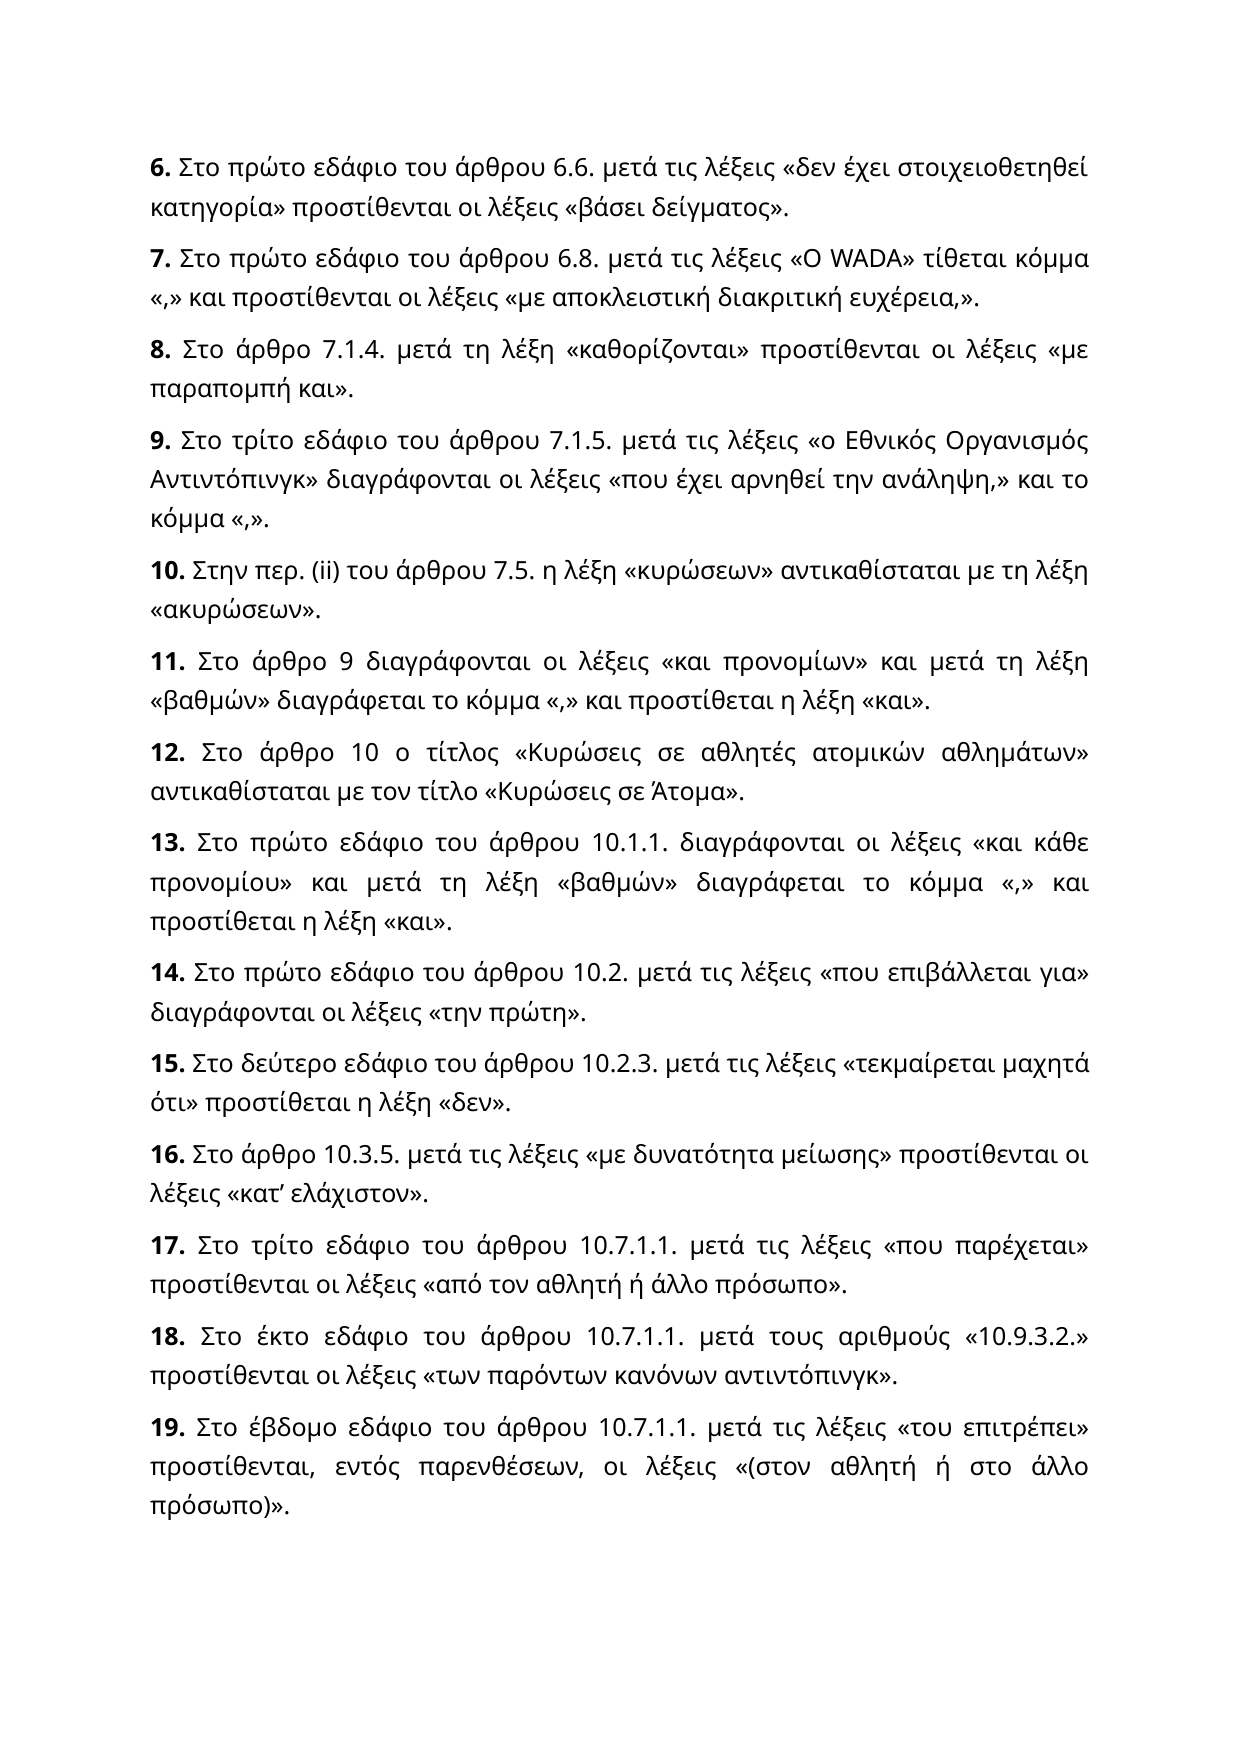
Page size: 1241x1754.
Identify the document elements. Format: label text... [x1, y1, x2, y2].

text 17. Στο τρίτο εδάφιο του άρθρου 10.7.1.1. μετά τις λέξεις «που παρέχεται» προστίθενται οι λέξεις «από τον αθλητή ή άλλο πρόσωπο». [150, 1227, 1090, 1301]
text 13. Στο πρώτο εδάφιο του άρθρου 10.1.1. διαγράφονται οι λέξεις «και κάθε προνομίου» και μετά τη λέξη «βαθμών» διαγράφεται το κόμμα «,» και προστίθεται η λέξη «και». [150, 825, 1090, 937]
text 14. Στο πρώτο εδάφιο του άρθρου 10.2. μετά τις λέξεις «που επιβάλλεται για» διαγράφονται οι λέξεις «την πρώτη». [150, 955, 1090, 1028]
text 7. Στο πρώτο εδάφιο του άρθρου 6.8. μετά τις λέξεις «Ο WADA» τίθεται κόμμα «,» και προστίθενται οι λέξεις «με αποκλειστική διακριτική ευχέρεια,». [150, 241, 1090, 314]
text 6. Στο πρώτο εδάφιο του άρθρου 6.6. μετά τις λέξεις «δεν έχει στοιχειοθετηθεί κατηγορία» προστίθενται οι λέξεις «βάσει δείγματος». [150, 150, 1090, 223]
text 18. Στο έκτο εδάφιο του άρθρου 10.7.1.1. μετά τους αριθμούς «10.9.3.2.» προστίθενται οι λέξεις «των παρόντων κανόνων αντιντόπινγκ». [150, 1318, 1090, 1392]
text 19. Στο έβδομο εδάφιο του άρθρου 10.7.1.1. μετά τις λέξεις «του επιτρέπει» προστίθενται, εντός παρενθέσεων, οι λέξεις «(στον αθλητή ή στο άλλο πρόσωπο)». [150, 1409, 1090, 1522]
text 12. Στο άρθρο 10 ο τίτλος «Κυρώσεις σε αθλητές ατομικών αθλημάτων» αντικαθίσταται με τον τίτλο «Κυρώσεις σε Άτομα». [150, 734, 1090, 807]
text 16. Στο άρθρο 10.3.5. μετά τις λέξεις «με δυνατότητα μείωσης» προστίθενται οι λέξεις «κατ’ ελάχιστον». [150, 1137, 1090, 1210]
text 10. Στην περ. (ii) του άρθρου 7.5. η λέξη «κυρώσεων» αντικαθίσταται με τη λέξη «ακυρώσεων». [150, 552, 1090, 626]
text 8. Στο άρθρο 7.1.4. μετά τη λέξη «καθορίζονται» προστίθενται οι λέξεις «με παραπομπή και». [150, 332, 1090, 405]
text 9. Στο τρίτο εδάφιο του άρθρου 7.1.5. μετά τις λέξεις «ο Εθνικός Οργανισμός Αντιντόπινγκ» διαγράφονται οι λέξεις «που έχει αρνηθεί την ανάληψη,» και το κόμμα «,». [150, 422, 1090, 535]
text 11. Στο άρθρο 9 διαγράφονται οι λέξεις «και προνομίων» και μετά τη λέξη «βαθμών» διαγράφεται το κόμμα «,» και προστίθεται η λέξη «και». [150, 643, 1090, 717]
text 15. Στο δεύτερο εδάφιο του άρθρου 10.2.3. μετά τις λέξεις «τεκμαίρεται μαχητά ότι» προστίθεται η λέξη «δεν». [150, 1046, 1090, 1119]
